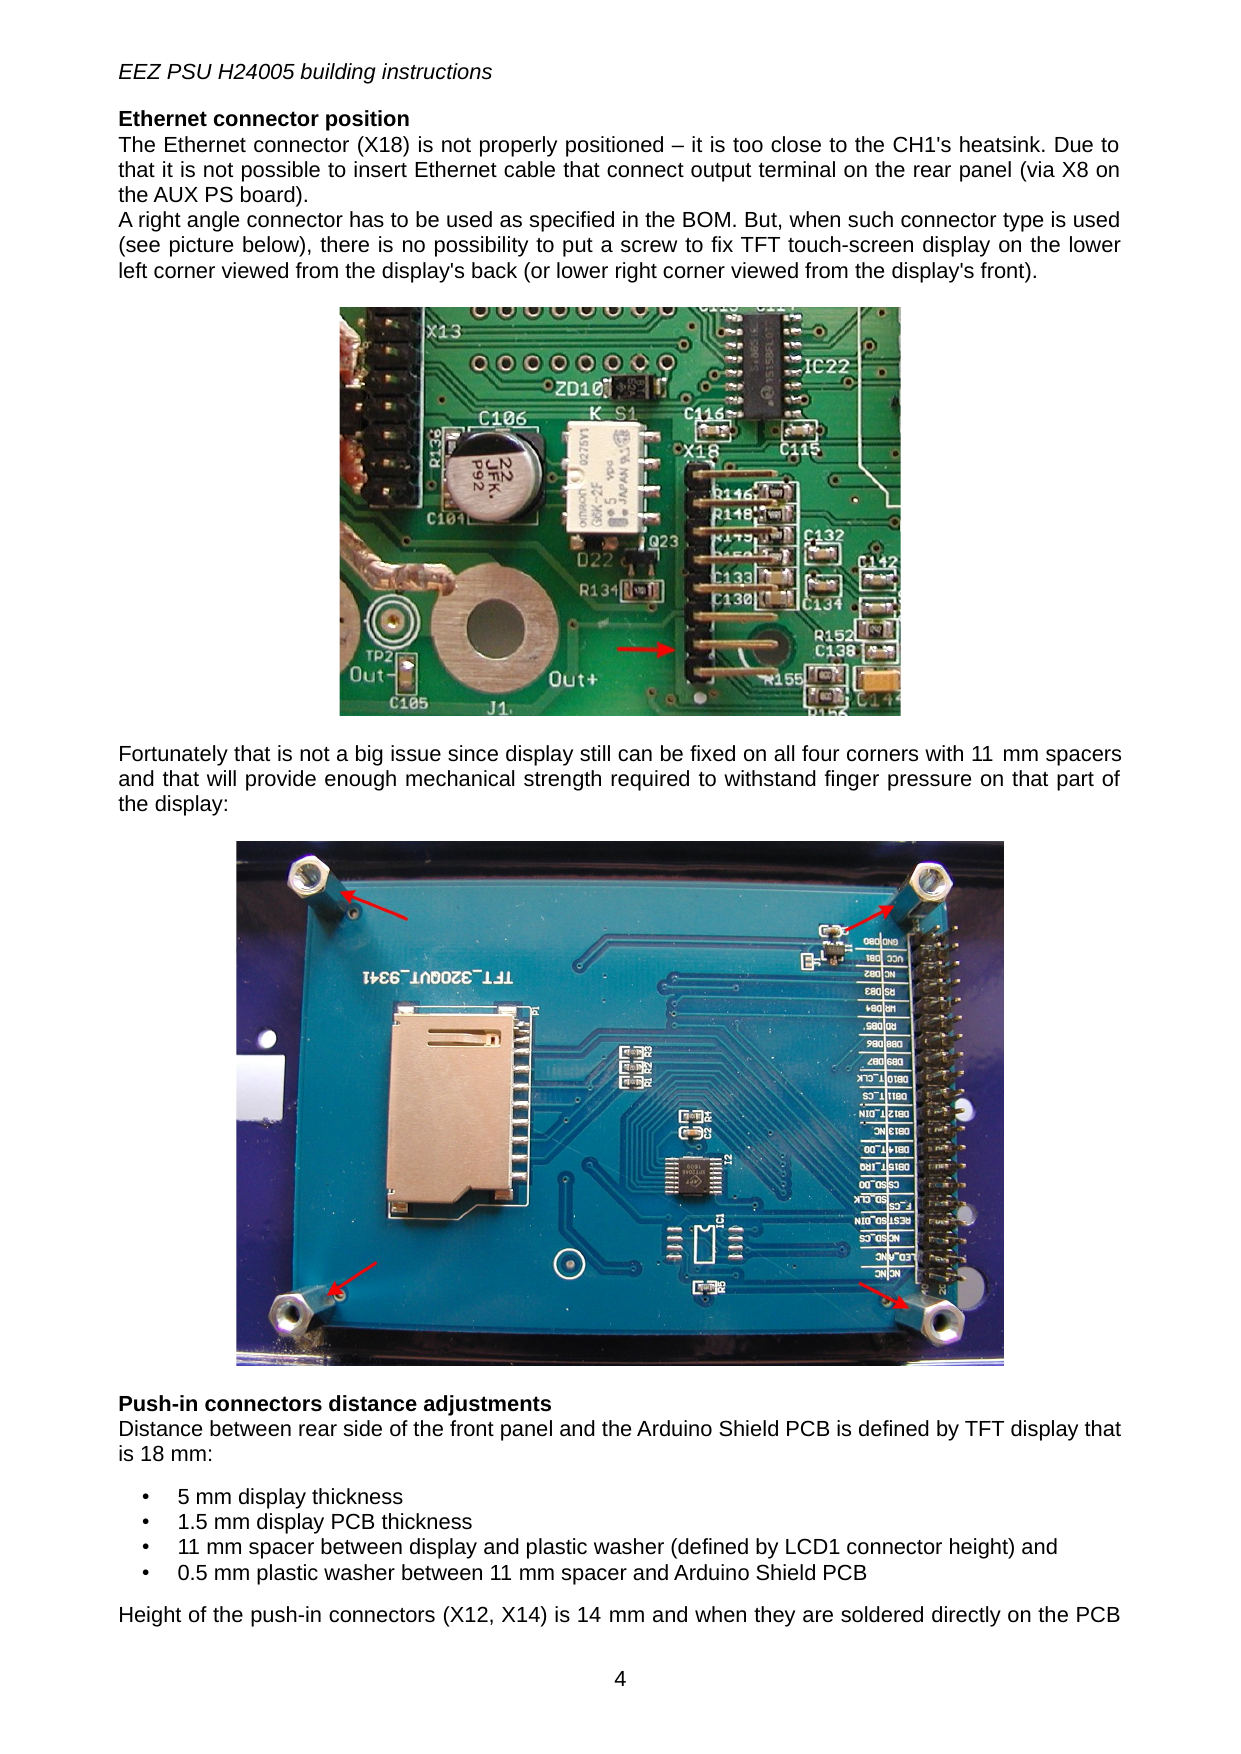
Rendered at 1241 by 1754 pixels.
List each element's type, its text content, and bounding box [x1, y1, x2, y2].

text Distance between rear side of the front panel and the Arduino Shield PCB is defined by TFT display that is 18 mm: [118, 1416, 1122, 1466]
picture [339, 307, 901, 716]
text A right angle connector has to be used as specified in the BOM. But, when such connector type is used (see picture below), there is no possibility to put a screw to fix TFT touch-screen display on the lower left corner viewed from the display's back (or lower right corner viewed from the display's front). [118, 207, 1122, 283]
text The Ethernet connector (X18) is not properly positioned – it is too close to the CH1's heatsink. Due to that it is not possible to insert Ethernet cable that connect output terminal on the rear panel (via X8 on the AUX PS board). [118, 131, 1122, 207]
text Ethernet connector position [118, 106, 1122, 131]
list 0.5 mm plastic washer between 11 mm spacer and Arduino Shield PCB [142, 1559, 1110, 1585]
list 11 mm spacer between display and plastic washer (defined by LCD1 connector height) and [142, 1534, 1110, 1559]
picture [236, 841, 1004, 1366]
text Height of the push-in connectors (X12, X14) is 14 mm and when they are soldered directly on the PCB [118, 1602, 1122, 1628]
list 5 mm display thickness [142, 1484, 1110, 1509]
text Fortunately that is not a big issue since display still can be fixed on all four corners with 11 mm spacers and that will provide enough mechanical strength required to withstand finger pressure on that part of the display: [118, 741, 1122, 816]
list 1.5 mm display PCB thickness [142, 1509, 1110, 1534]
text Push-in connectors distance adjustments [118, 1391, 1122, 1416]
